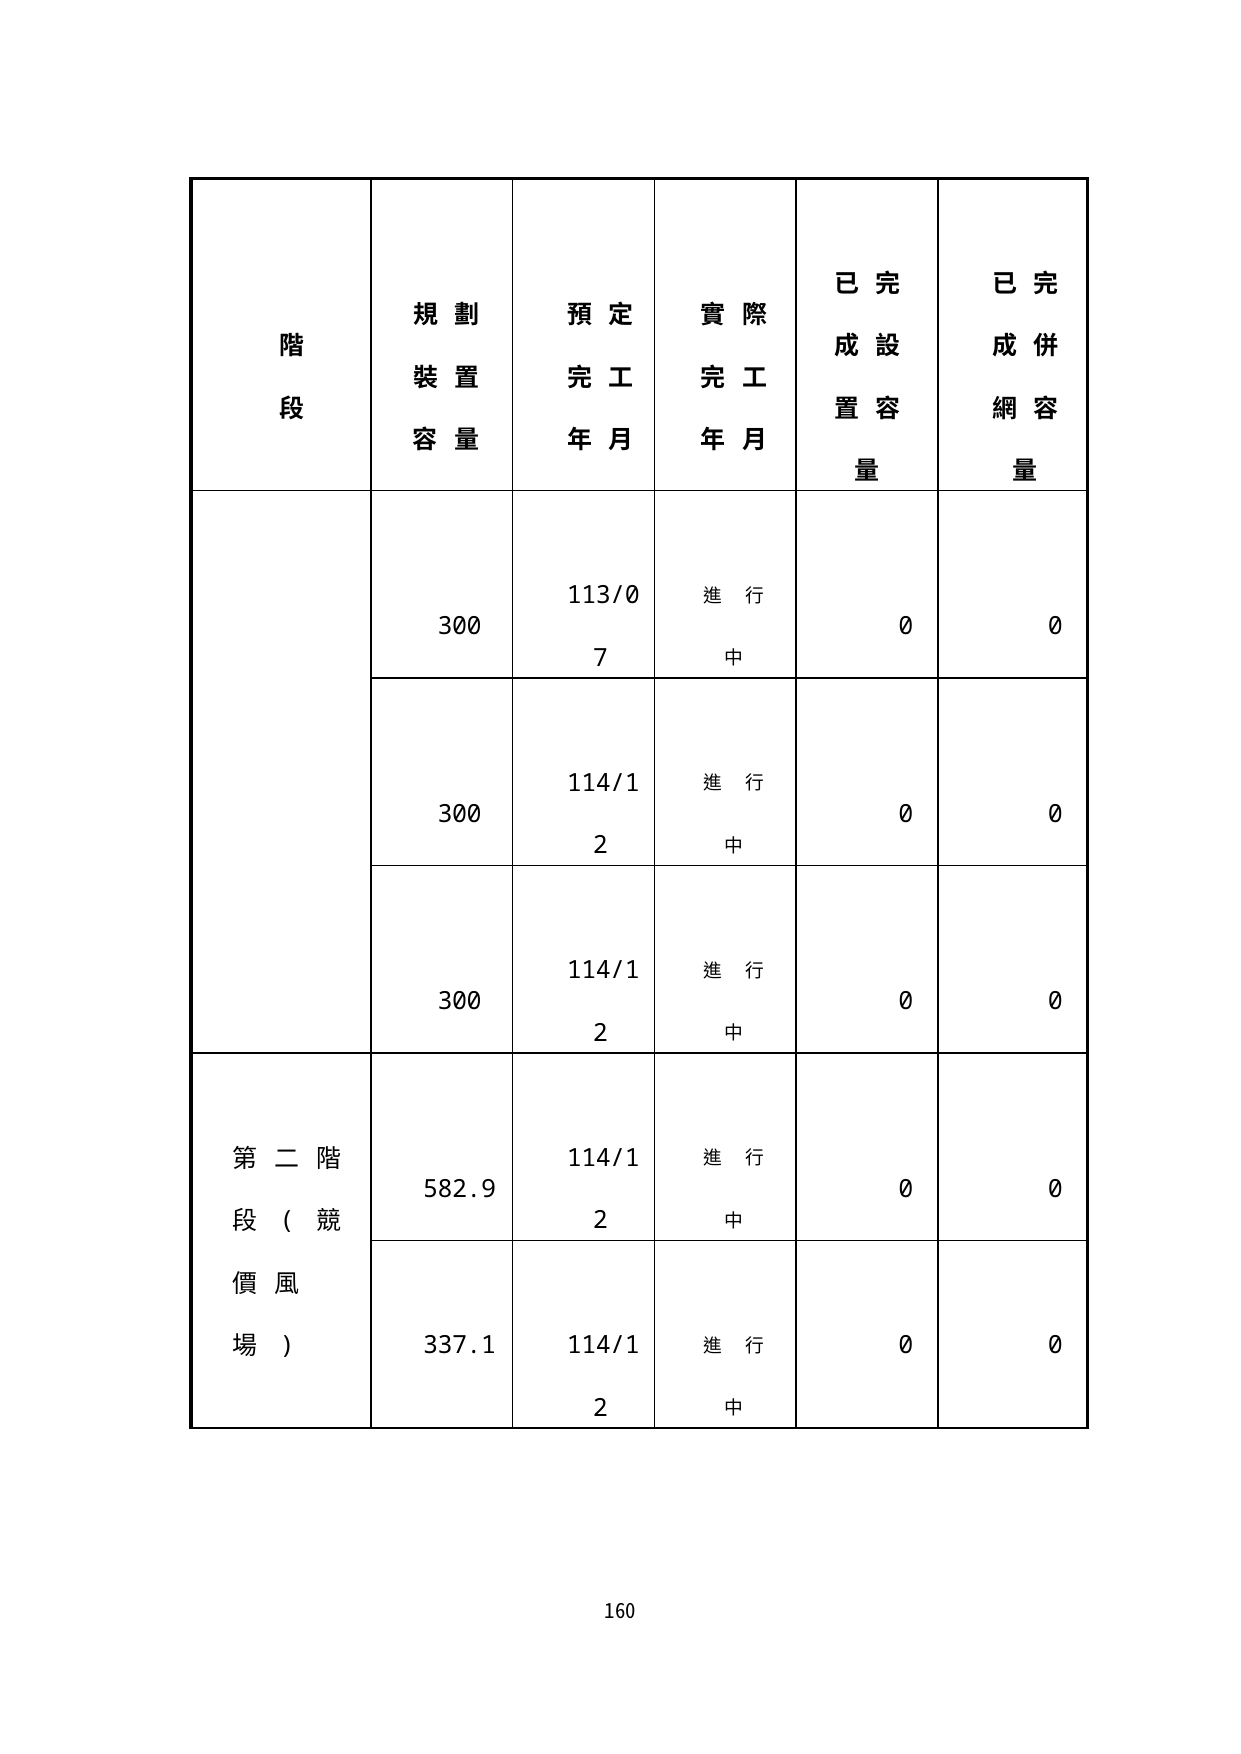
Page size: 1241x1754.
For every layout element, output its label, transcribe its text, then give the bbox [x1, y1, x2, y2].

table_cell [193, 491, 370, 1052]
table_header 已完成併網容量 [939, 180, 1086, 490]
table_cell 114/12 [513, 1054, 654, 1240]
table_cell 0 [797, 866, 937, 1052]
table_header 規劃裝置容量 [372, 180, 512, 490]
table_cell 114/12 [513, 866, 654, 1052]
table_header 實際完工年月 [655, 180, 795, 490]
table_cell 0 [939, 1241, 1086, 1427]
table_cell 114/12 [513, 679, 654, 865]
table_cell 300 [372, 491, 512, 677]
table_cell 進行中 [655, 866, 795, 1052]
table_cell 進行中 [655, 491, 795, 677]
table_cell 進行中 [655, 679, 795, 865]
table_cell 337.1 [372, 1241, 512, 1427]
table_cell 113/07 [513, 491, 654, 677]
table_header 階 段 [193, 180, 370, 490]
table_cell 進行中 [655, 1054, 795, 1240]
table_cell 582.9 [372, 1054, 512, 1240]
table_cell 0 [797, 491, 937, 677]
table_cell 0 [797, 1054, 937, 1240]
table_cell 0 [797, 679, 937, 865]
table_cell 第二階段(競價風場) [193, 1054, 370, 1427]
table_header 已完成設置容量 [797, 180, 937, 490]
table_cell 0 [939, 866, 1086, 1052]
table_cell 0 [939, 491, 1086, 677]
table_cell 0 [939, 679, 1086, 865]
table_cell 114/12 [513, 1241, 654, 1427]
table_cell 進行中 [655, 1241, 795, 1427]
table_cell 0 [939, 1054, 1086, 1240]
table_header 預定完工年月 [513, 180, 654, 490]
table_cell 300 [372, 866, 512, 1052]
table_cell 300 [372, 679, 512, 865]
table_cell 0 [797, 1241, 937, 1427]
